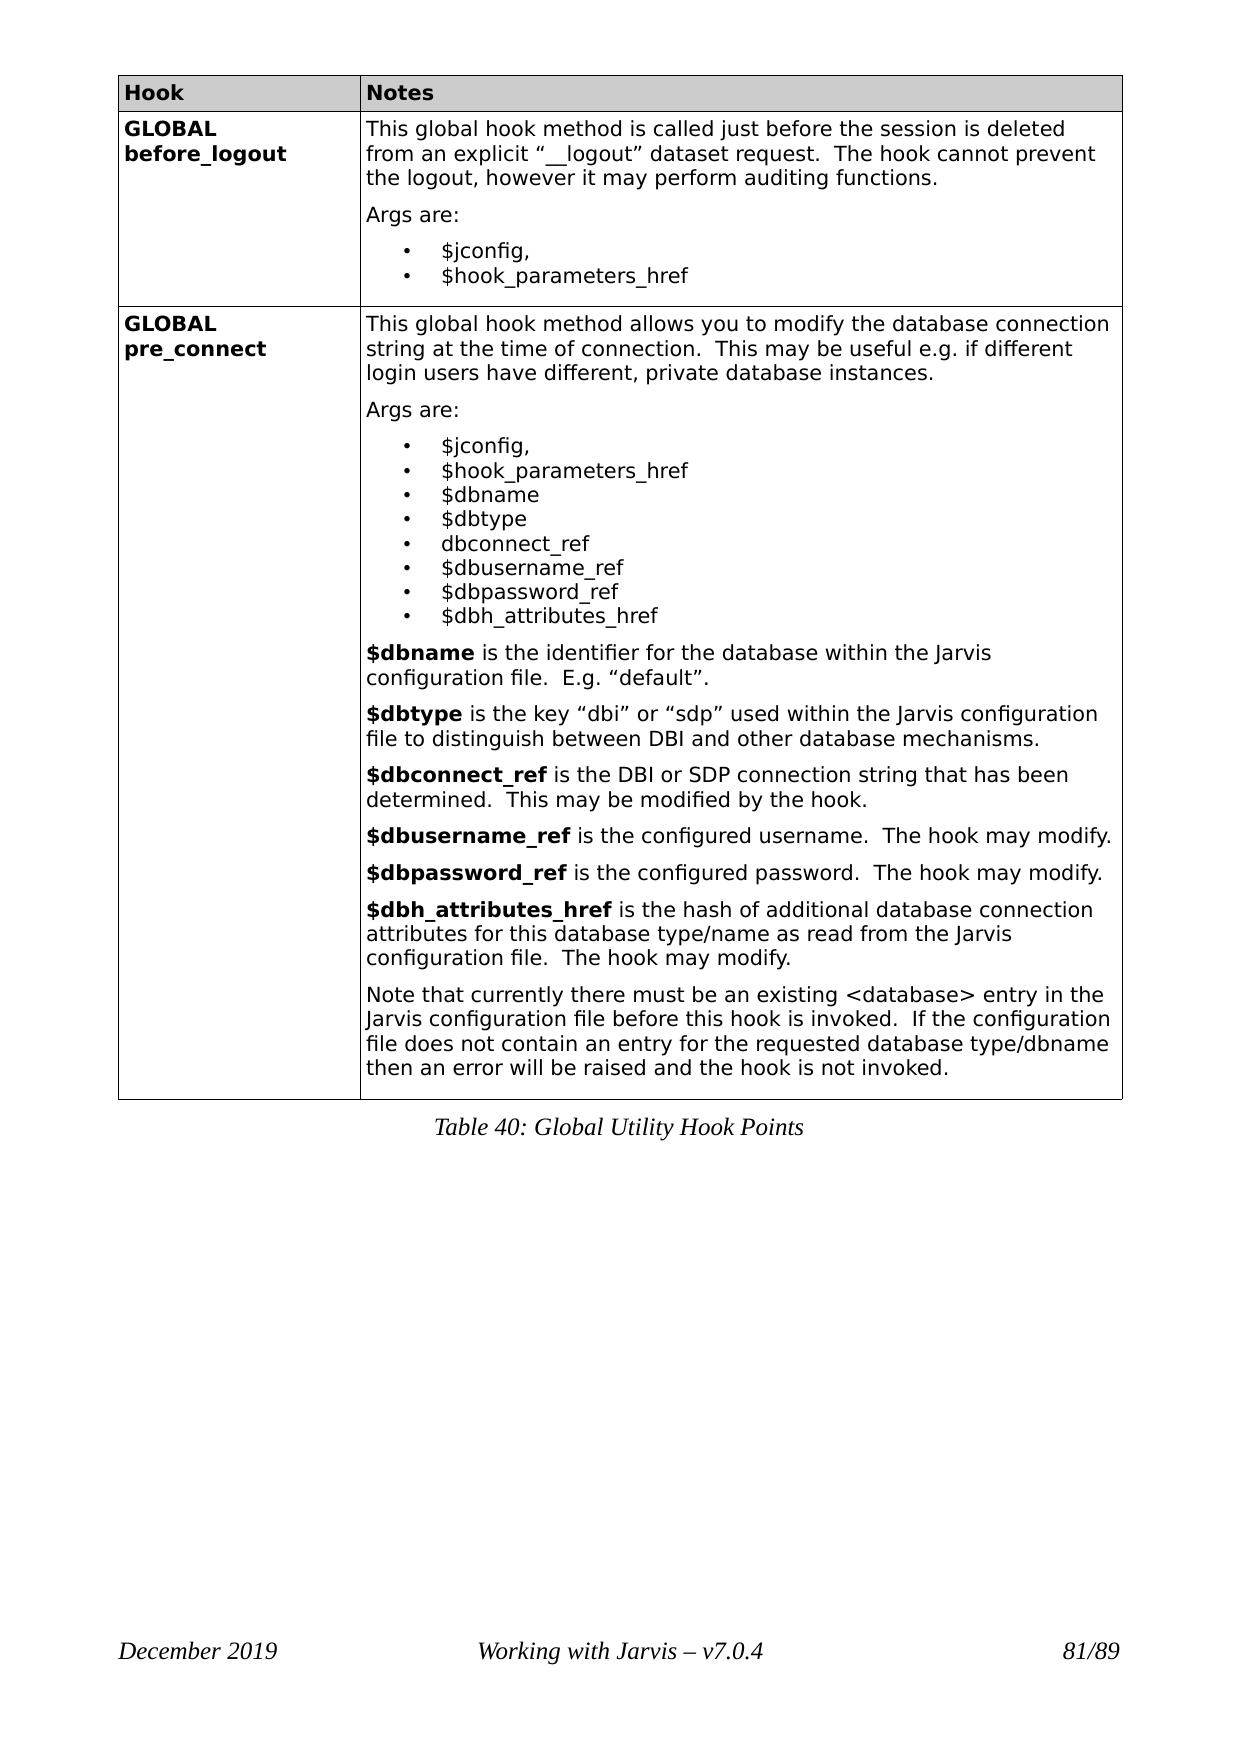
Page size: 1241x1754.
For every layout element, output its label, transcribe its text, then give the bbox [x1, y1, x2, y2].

table_header Notes [361, 76, 1122, 111]
table_cell This global hook method allows you to modify the database connection string at the time of connection. This may be useful e.g. if different login users have different, private database instances. Args are: $jconfig, $hook_parameters_href $dbname $dbtype dbconnect_ref $dbusername_ref $dbpassword_ref $dbh_attributes_href $dbname is the identifier for the database within the Jarvis configuration file. E.g. “default”. $dbtype is the key “dbi” or “sdp” used within the Jarvis configuration file to distinguish between DBI and other database mechanisms. $dbconnect_ref is the DBI or SDP connection string that has been determined. This may be modified by the hook. $dbusername_ref is the configured username. The hook may modify. $dbpassword_ref is the configured password. The hook may modify. $dbh_attributes_href is the hash of additional database connection attributes for this database type/name as read from the Jarvis configuration file. The hook may modify. Note that currently there must be an existing <database> entry in the Jarvis configuration file before this hook is invoked. If the configuration file does not contain an entry for the requested database type/dbname then an error will be raised and the hook is not invoked. [361, 307, 1122, 1098]
table_cell GLOBAL before_logout [119, 112, 360, 306]
table_header Hook [119, 76, 360, 111]
text Table 40: Global Utility Hook Points [118, 1112, 1122, 1140]
table_cell GLOBAL pre_connect [119, 307, 360, 1098]
table_cell This global hook method is called just before the session is deleted from an explicit “__logout” dataset request. The hook cannot prevent the logout, however it may perform auditing functions. Args are: $jconfig, $hook_parameters_href [361, 112, 1122, 306]
